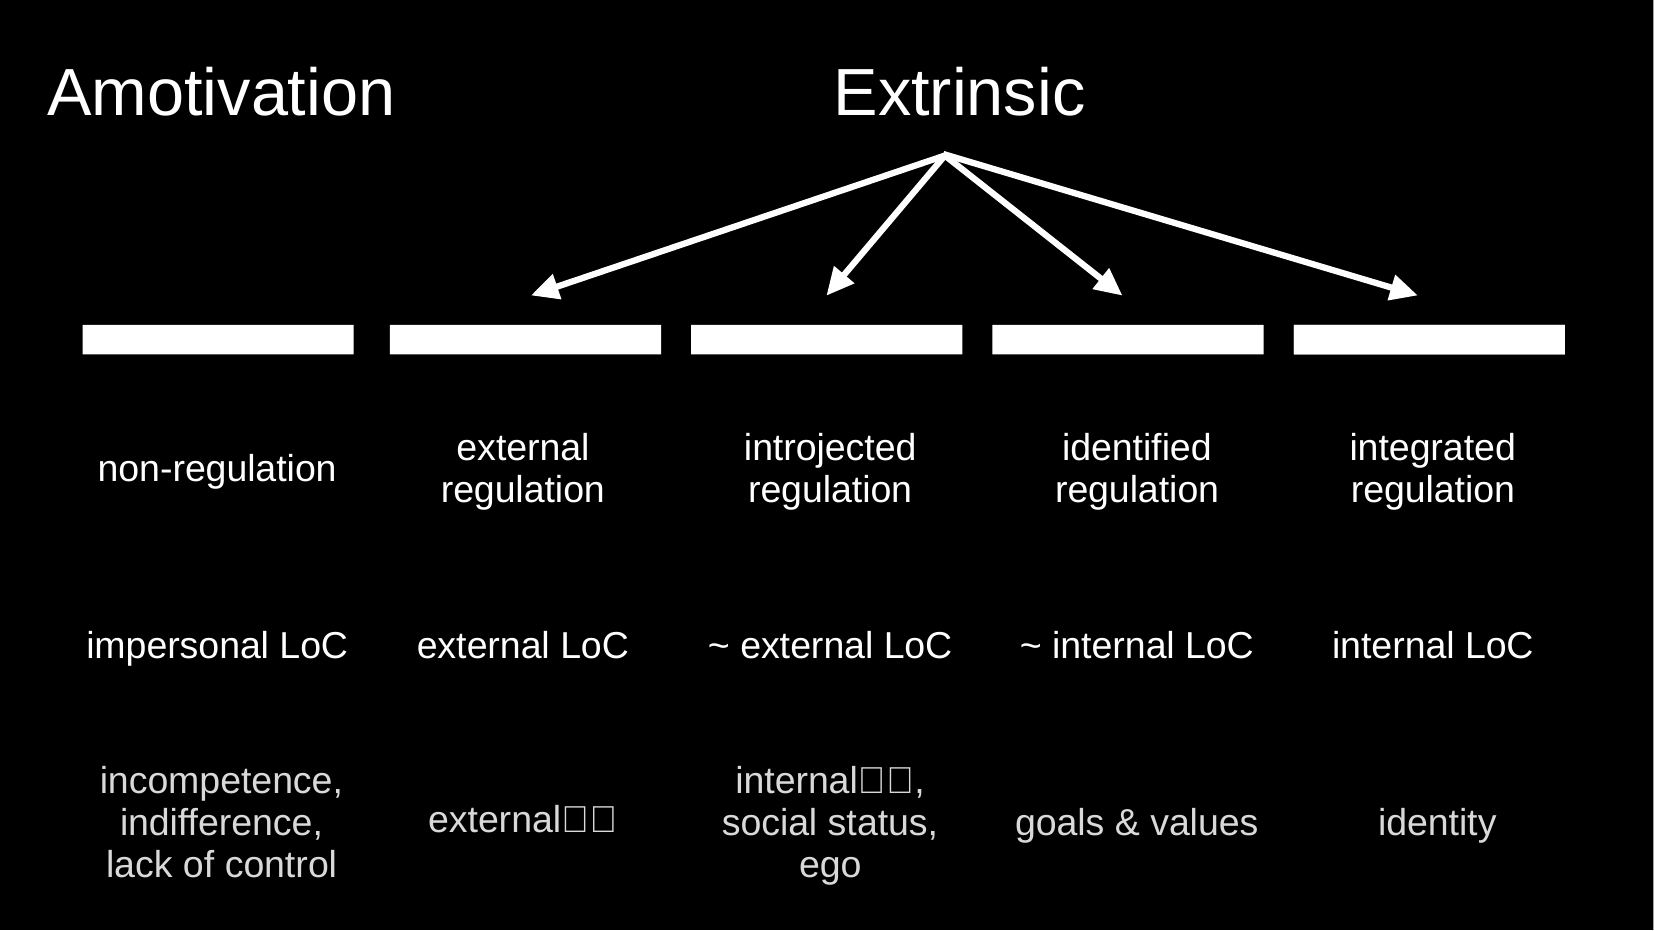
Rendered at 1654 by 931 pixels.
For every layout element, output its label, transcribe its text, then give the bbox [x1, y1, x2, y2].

list identity [1304, 759, 1571, 886]
text_box [691, 324, 963, 355]
list identified regulation [1003, 405, 1270, 532]
text_box [82, 324, 354, 355]
list external LoC [390, 582, 656, 709]
text_box [389, 324, 662, 355]
list external🥕🏒 [390, 756, 656, 883]
list non-regulation [84, 405, 350, 532]
list incompetence, indifference, lack of control [88, 759, 355, 886]
text_box [1293, 324, 1565, 355]
list goals & values [1003, 759, 1270, 886]
list introjected regulation [697, 405, 964, 532]
list ~ internal LoC [1003, 582, 1270, 709]
list impersonal LoC [84, 582, 350, 709]
text_box [992, 324, 1264, 355]
list external regulation [390, 405, 656, 532]
list internal LoC [1299, 582, 1566, 709]
list Extrinsic [826, 29, 1093, 156]
list Amotivation [29, 29, 414, 156]
list integrated regulation [1299, 405, 1566, 532]
list internal🥕🏒, social status, ego [697, 759, 964, 886]
list ~ external LoC [697, 582, 964, 709]
